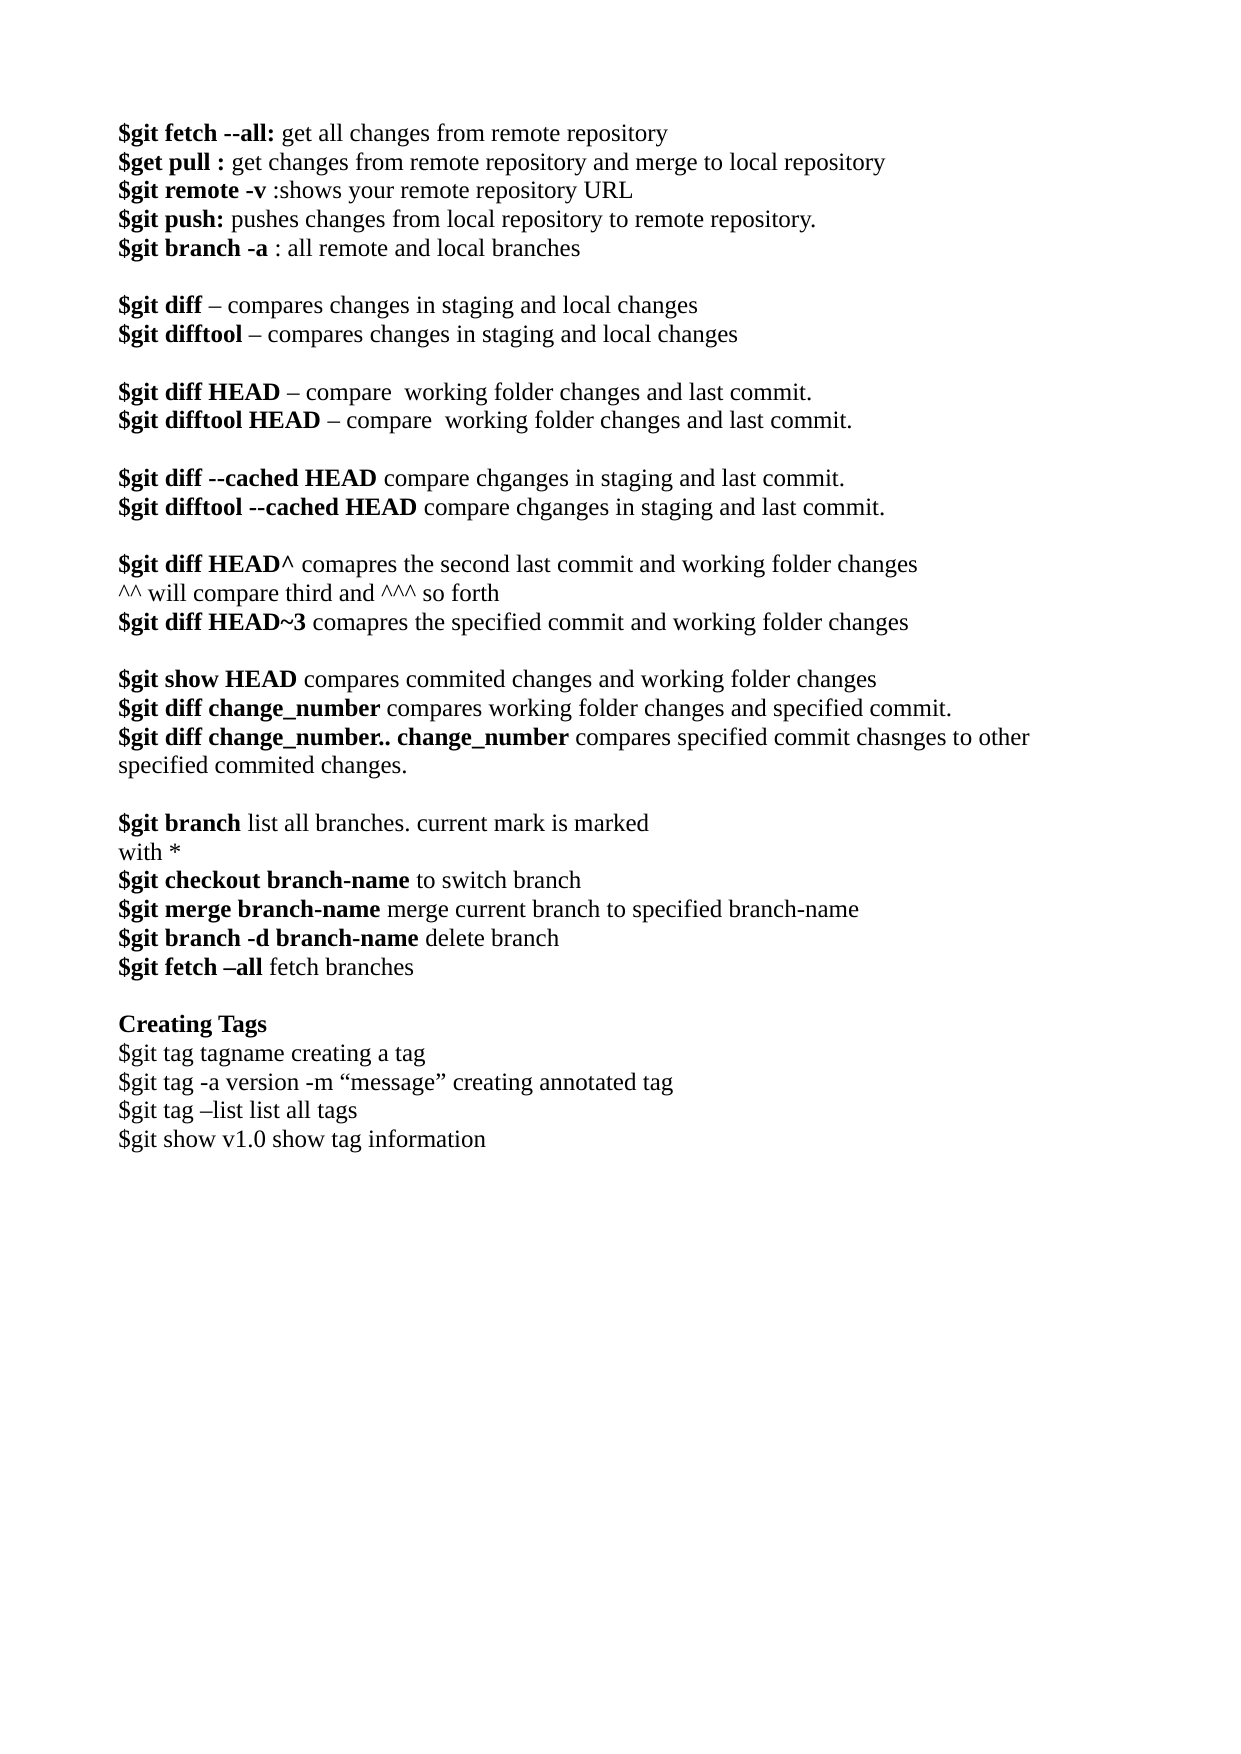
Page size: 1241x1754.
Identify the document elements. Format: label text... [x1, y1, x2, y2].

text with * [118, 837, 1122, 866]
text $git diff change_number compares working folder changes and specified commit. [118, 693, 1122, 722]
text $git merge branch-name merge current branch to specified branch-name [118, 894, 1122, 923]
text $git diff – compares changes in staging and local changes [118, 291, 1122, 319]
text $git branch -d branch-name delete branch [118, 923, 1122, 952]
text $git show HEAD compares commited changes and working folder changes [118, 664, 1122, 693]
text $git diff HEAD – compare working folder changes and last commit. [118, 377, 1122, 406]
text $git diff change_number.. change_number compares specified commit chasnges to other specified commited changes. [118, 722, 1122, 779]
text $git remote -v :shows your remote repository URL [118, 176, 1122, 204]
text $git diff --cached HEAD compare chganges in staging and last commit. [118, 463, 1122, 492]
text $git diff HEAD~3 comapres the specified commit and working folder changes [118, 607, 1122, 636]
text $git difftool --cached HEAD compare chganges in staging and last commit. [118, 492, 1122, 521]
text $get pull : get changes from remote repository and merge to local repository [118, 147, 1122, 176]
text $git tag –list list all tags [118, 1096, 1122, 1124]
text Creating Tags [118, 1009, 1122, 1038]
text $git branch list all branches. current mark is marked [118, 808, 1122, 837]
text $git tag -a version -m “message” creating annotated tag [118, 1067, 1122, 1096]
text $git difftool HEAD – compare working folder changes and last commit. [118, 406, 1122, 434]
text $git branch -a : all remote and local branches [118, 233, 1122, 262]
text $git checkout branch-name to switch branch [118, 866, 1122, 894]
text $git show v1.0 show tag information [118, 1124, 1122, 1153]
text ^^ will compare third and ^^^ so forth [118, 578, 1122, 607]
text $git diff HEAD^ comapres the second last commit and working folder changes [118, 549, 1122, 578]
text $git fetch –all fetch branches [118, 952, 1122, 981]
text $git fetch --all: get all changes from remote repository [118, 118, 1122, 147]
text $git push: pushes changes from local repository to remote repository. [118, 204, 1122, 233]
text $git difftool – compares changes in staging and local changes [118, 319, 1122, 348]
text $git tag tagname creating a tag [118, 1038, 1122, 1067]
